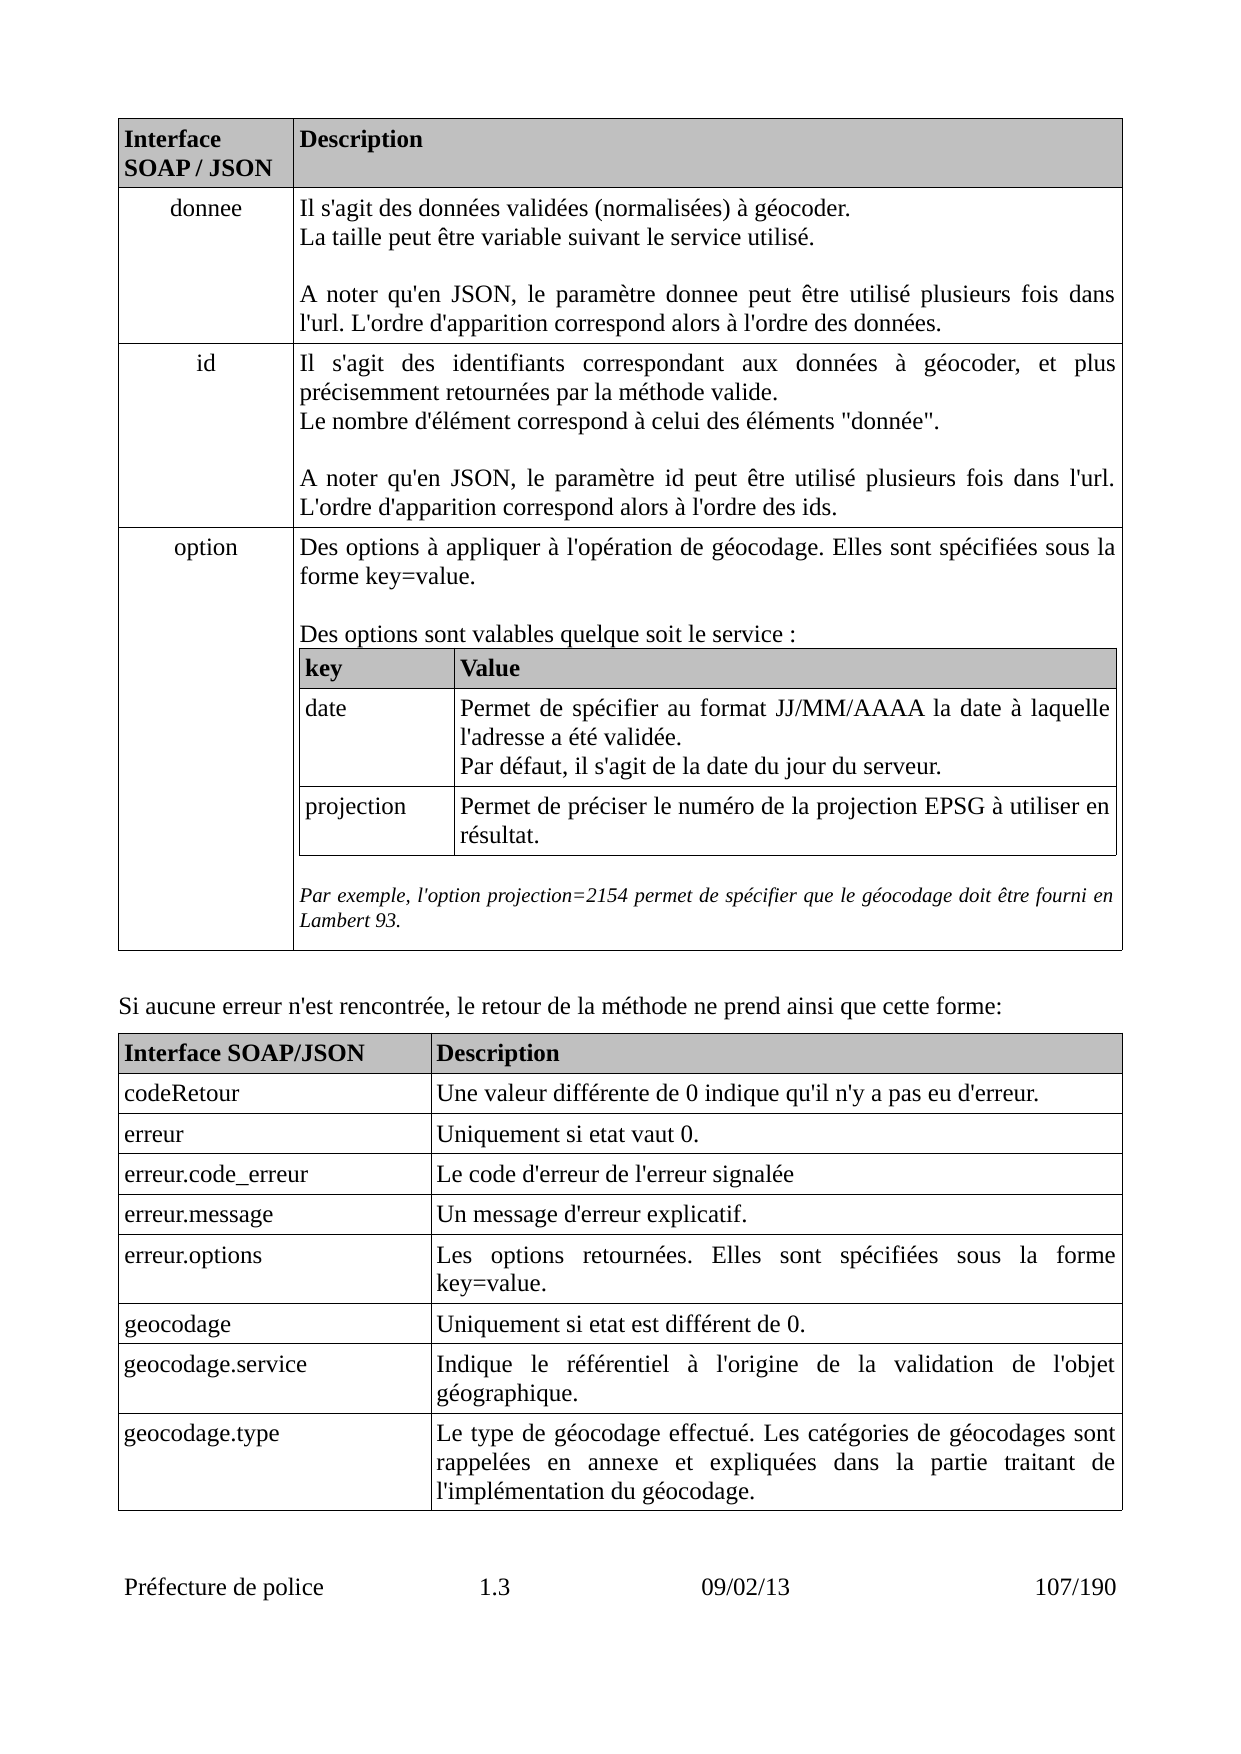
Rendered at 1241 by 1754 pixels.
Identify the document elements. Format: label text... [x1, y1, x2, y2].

table_cell erreur.message [119, 1195, 431, 1234]
table_cell Il s'agit des identifiants correspondant aux données à géocoder, et plus précisemment retournées par la méthode valide. Le nombre d'élément correspond à celui des éléments "donnée". A noter qu'en JSON, le paramètre id peut être utilisé plusieurs fois dans l'url. L'ordre d'apparition correspond alors à l'ordre des ids. [294, 344, 1122, 527]
table_cell Il s'agit des données validées (normalisées) à géocoder. La taille peut être variable suivant le service utilisé. A noter qu'en JSON, le paramètre donnee peut être utilisé plusieurs fois dans l'url. L'ordre d'apparition correspond alors à l'ordre des données. [294, 188, 1122, 342]
table_cell Le code d'erreur de l'erreur signalée [432, 1154, 1122, 1194]
table_cell erreur.code_erreur [119, 1154, 431, 1194]
table_header Value [455, 649, 1116, 688]
table_header key [300, 649, 454, 688]
table_cell erreur.options [119, 1235, 431, 1303]
table_cell Permet de préciser le numéro de la projection EPSG à utiliser en résultat. [455, 787, 1116, 854]
table_cell Uniquement si etat vaut 0. [432, 1114, 1122, 1153]
table_cell Des options à appliquer à l'opération de géocodage. Elles sont spécifiées sous la forme key=value. Des options sont valables quelque soit le service : Par exemple, l'option projection=2154 permet de spécifier que le géocodage doit être fourni en Lambert 93. [294, 528, 1122, 950]
table_cell codeRetour [119, 1074, 431, 1113]
table_cell date [300, 689, 454, 786]
table_cell geocodage [119, 1304, 431, 1343]
text Si aucune erreur n'est rencontrée, le retour de la méthode ne prend ainsi que cette forme: [118, 991, 1122, 1020]
table_cell Une valeur différente de 0 indique qu'il n'y a pas eu d'erreur. [432, 1074, 1122, 1113]
table_header Interface SOAP/JSON [119, 1034, 431, 1073]
table_cell erreur [119, 1114, 431, 1153]
table_header Description [294, 119, 1122, 187]
table_cell projection [300, 787, 454, 854]
table_header Description [432, 1034, 1122, 1073]
table_cell Indique le référentiel à l'origine de la validation de l'objet géographique. [432, 1344, 1122, 1412]
table_cell donnee [119, 188, 293, 342]
table_cell geocodage.service [119, 1344, 431, 1412]
table_cell id [119, 344, 293, 527]
table_cell option [119, 528, 293, 950]
table_cell Uniquement si etat est différent de 0. [432, 1304, 1122, 1343]
table_cell geocodage.type [119, 1414, 431, 1510]
table_header Interface SOAP / JSON [119, 119, 293, 187]
table_cell Permet de spécifier au format JJ/MM/AAAA la date à laquelle l'adresse a été validée. Par défaut, il s'agit de la date du jour du serveur. [455, 689, 1116, 786]
table_cell Le type de géocodage effectué. Les catégories de géocodages sont rappelées en annexe et expliquées dans la partie traitant de l'implémentation du géocodage. [432, 1414, 1122, 1510]
table_cell Un message d'erreur explicatif. [432, 1195, 1122, 1234]
table_cell Les options retournées. Elles sont spécifiées sous la forme key=value. [432, 1235, 1122, 1303]
